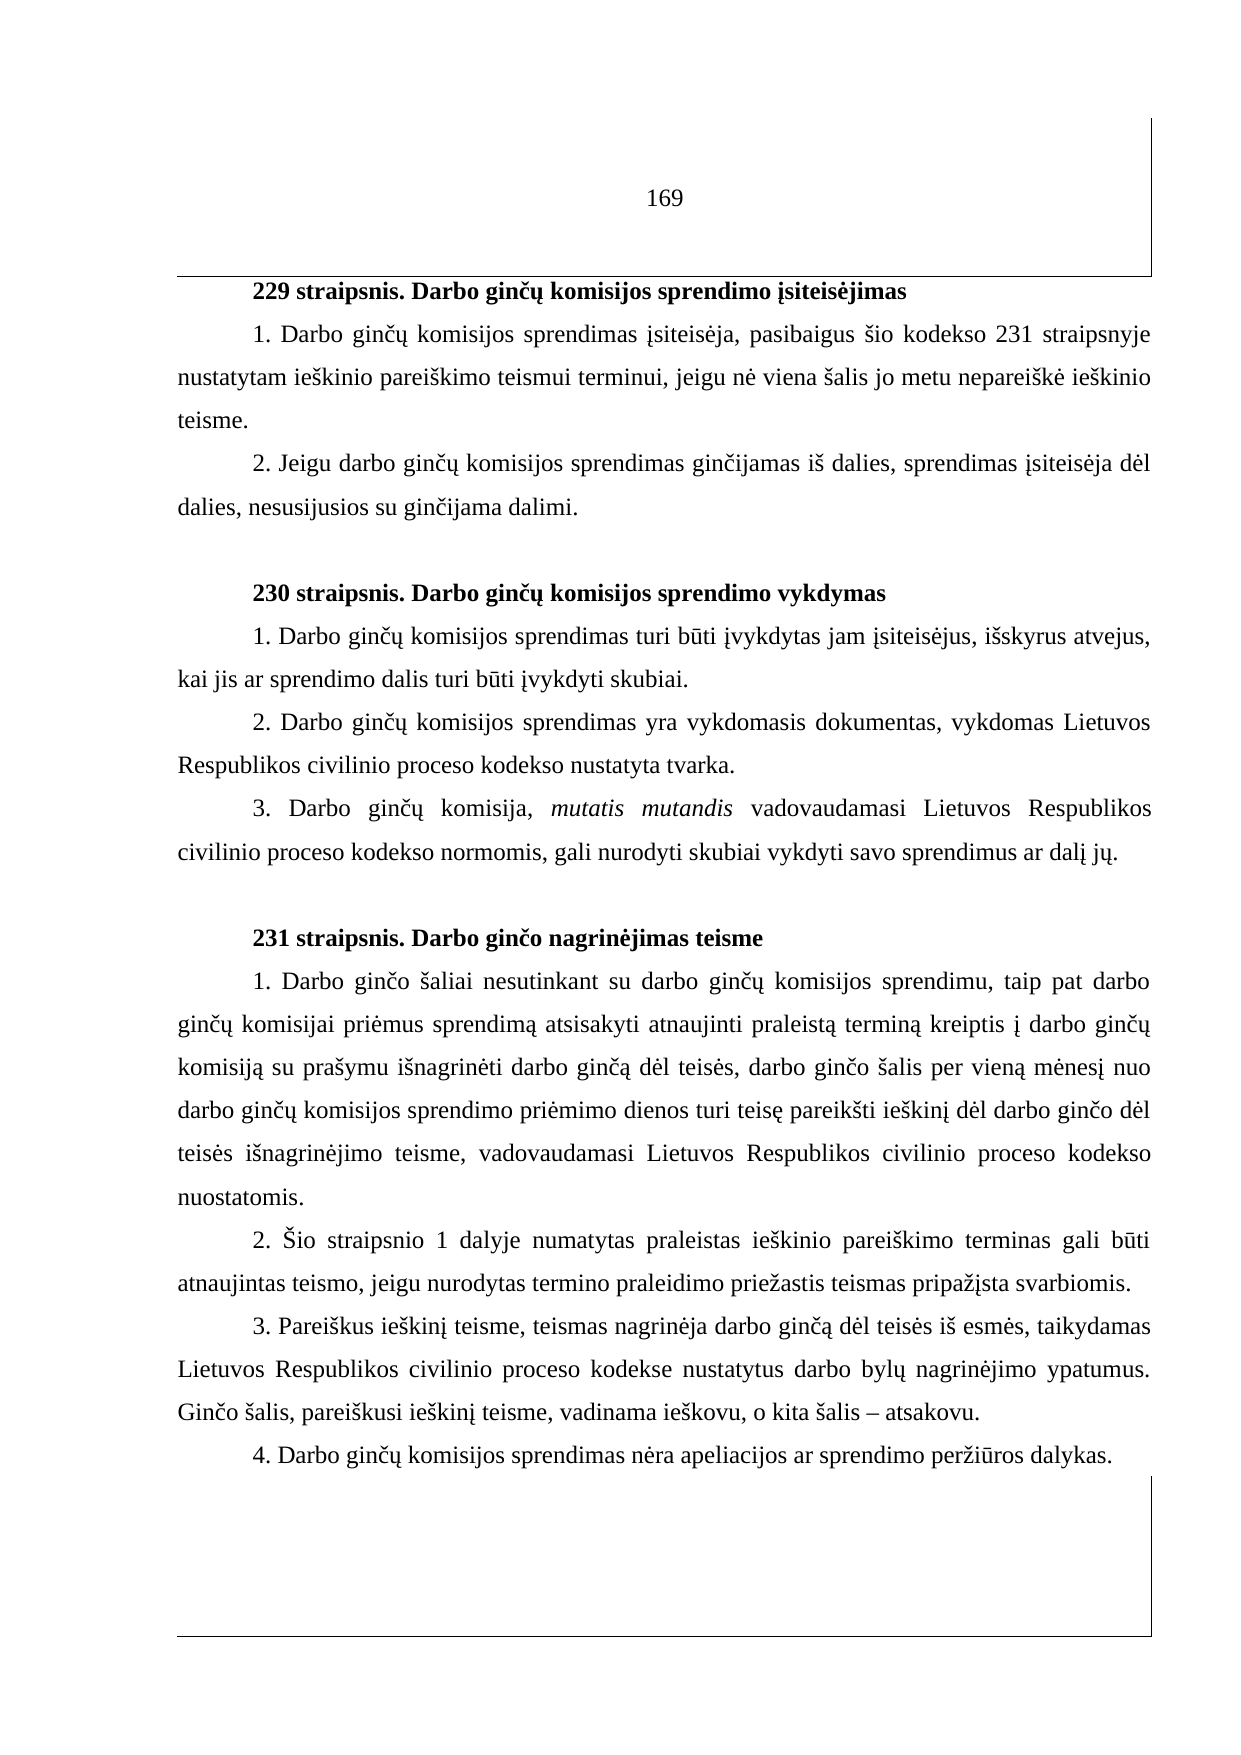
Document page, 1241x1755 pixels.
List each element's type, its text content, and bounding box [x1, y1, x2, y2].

text 3. Pareiškus ieškinį teisme, teismas nagrinėja darbo ginčą dėl teisės iš esmės, taikydamas Lietuvos Respublikos civilinio proceso kodekse nustatytus darbo bylų nagrinėjimo ypatumus. Ginčo šalis, pareiškusi ieškinį teisme, vadinama ieškovu, o kita šalis – atsakovu. [177, 1311, 1152, 1426]
text 1. Darbo ginčų komisijos sprendimas įsiteisėja, pasibaigus šio kodekso 231 straipsnyje nustatytam ieškinio pareiškimo teismui terminui, jeigu nė viena šalis jo metu nepareiškė ieškinio teisme. [177, 319, 1152, 434]
text 1. Darbo ginčų komisijos sprendimas turi būti įvykdytas jam įsiteisėjus, išskyrus atvejus, kai jis ar sprendimo dalis turi būti įvykdyti skubiai. [177, 621, 1152, 693]
text 2. Jeigu darbo ginčų komisijos sprendimas ginčijamas iš dalies, sprendimas įsiteisėja dėl dalies, nesusijusios su ginčijama dalimi. [177, 448, 1152, 520]
subtitle 229 straipsnis. Darbo ginčų komisijos sprendimo įsiteisėjimas [177, 276, 1152, 305]
text 3. Darbo ginčų komisija, mutatis mutandis vadovaudamasi Lietuvos Respublikos civilinio proceso kodekso normomis, gali nurodyti skubiai vykdyti savo sprendimus ar dalį jų. [177, 793, 1152, 865]
text 2. Šio straipsnio 1 dalyje numatytas praleistas ieškinio pareiškimo terminas gali būti atnaujintas teismo, jeigu nurodytas termino praleidimo priežastis teismas pripažįsta svarbiomis. [177, 1225, 1152, 1297]
subtitle 230 straipsnis. Darbo ginčų komisijos sprendimo vykdymas [177, 578, 1152, 607]
text 1. Darbo ginčo šaliai nesutinkant su darbo ginčų komisijos sprendimu, taip pat darbo ginčų komisijai priėmus sprendimą atsisakyti atnaujinti praleistą terminą kreiptis į darbo ginčų komisiją su prašymu išnagrinėti darbo ginčą dėl teisės, darbo ginčo šalis per vieną mėnesį nuo darbo ginčų komisijos sprendimo priėmimo dienos turi teisę pareikšti ieškinį dėl darbo ginčo dėl teisės išnagrinėjimo teisme, vadovaudamasi Lietuvos Respublikos civilinio proceso kodekso nuostatomis. [177, 966, 1152, 1210]
subtitle 231 straipsnis. Darbo ginčo nagrinėjimas teisme [177, 923, 1152, 952]
text 2. Darbo ginčų komisijos sprendimas yra vykdomasis dokumentas, vykdomas Lietuvos Respublikos civilinio proceso kodekso nustatyta tvarka. [177, 707, 1152, 779]
text 4. Darbo ginčų komisijos sprendimas nėra apeliacijos ar sprendimo peržiūros dalykas. [177, 1440, 1152, 1469]
